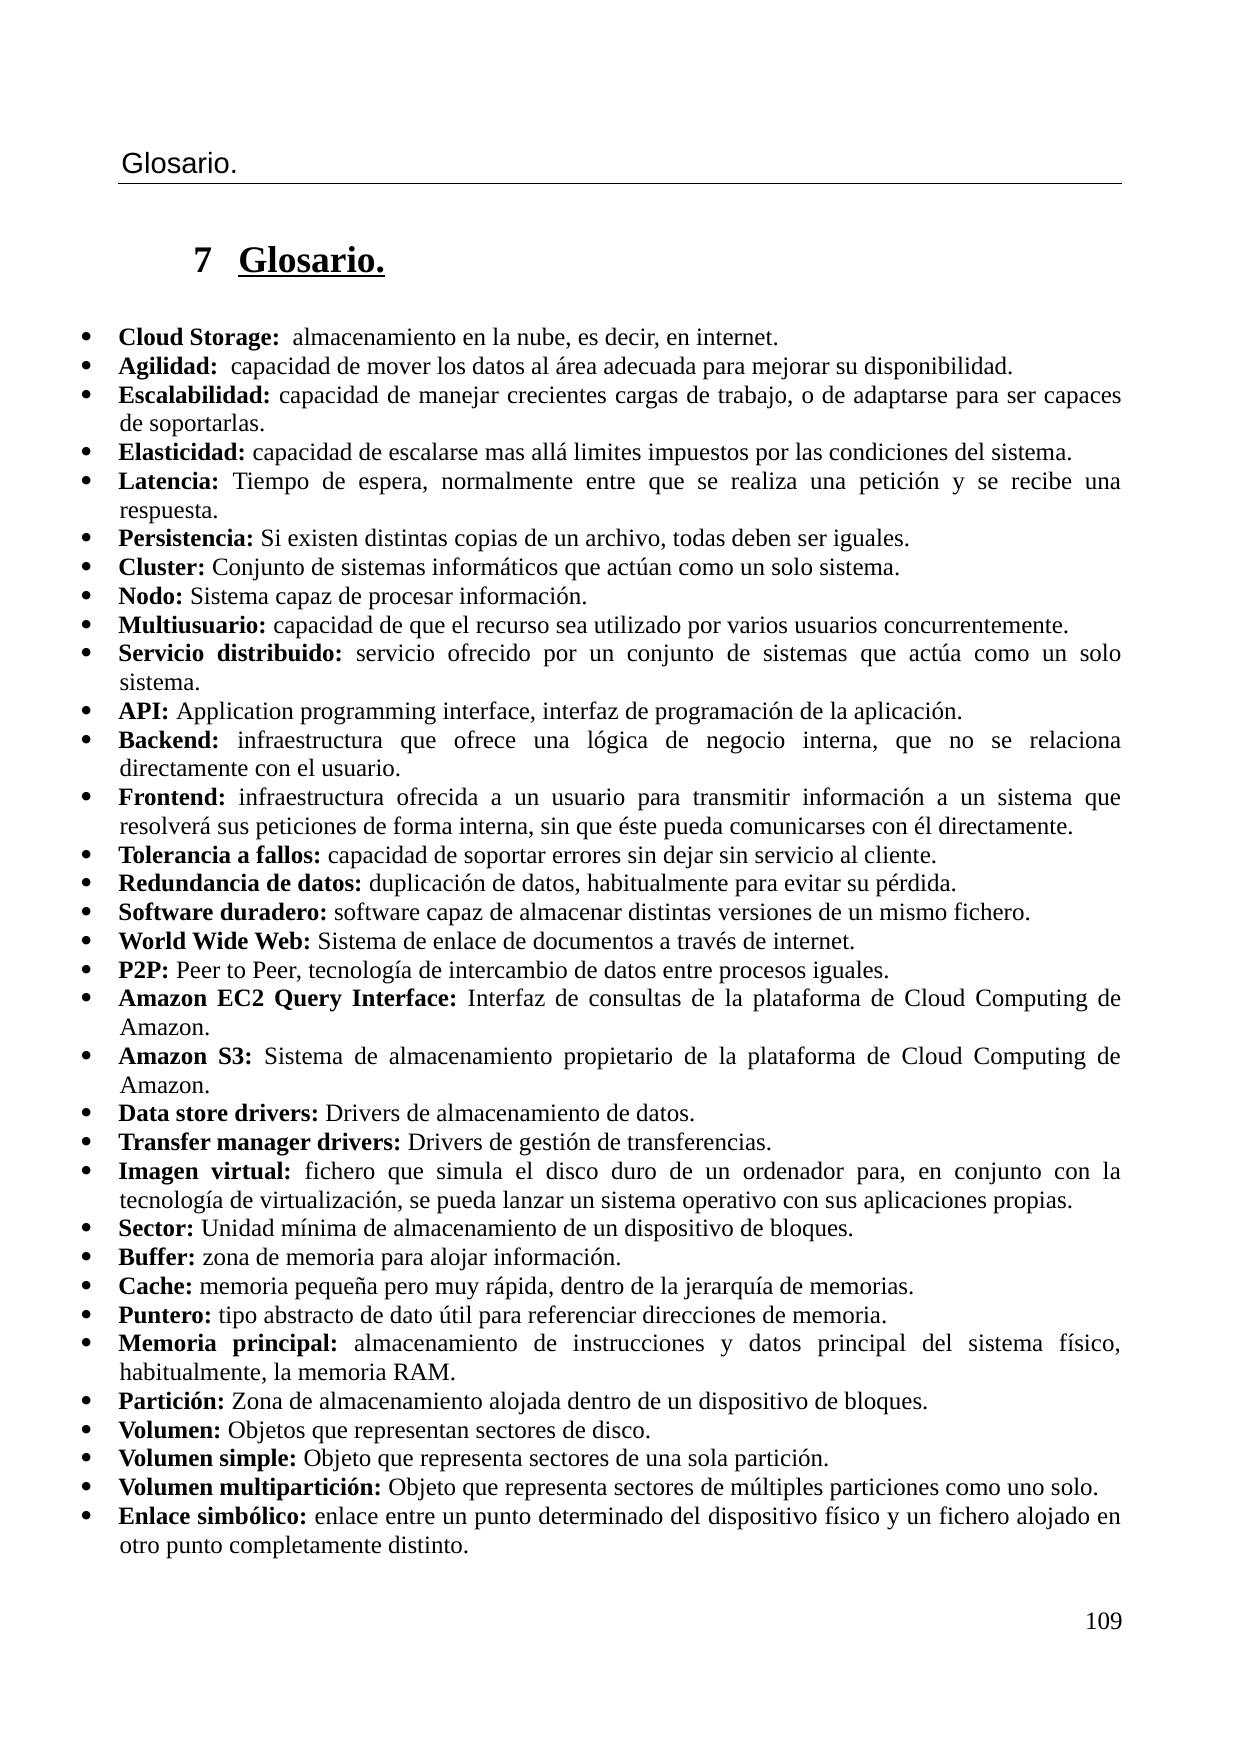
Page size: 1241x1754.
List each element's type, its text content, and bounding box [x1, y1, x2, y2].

list P2P: Peer to Peer, tecnología de intercambio de datos entre procesos iguales. [82, 955, 1122, 983]
list Nodo: Sistema capaz de procesar información. [82, 581, 1122, 610]
list Agilidad: capacidad de mover los datos al área adecuada para mejorar su disponibilidad. [82, 351, 1122, 380]
list Volumen simple: Objeto que representa sectores de una sola partición. [82, 1443, 1122, 1472]
list Volumen: Objetos que representan sectores de disco. [82, 1415, 1122, 1443]
list Enlace simbólico: enlace entre un punto determinado del dispositivo físico y un fichero alojado en otro punto completamente distinto. [82, 1501, 1122, 1558]
list Redundancia de datos: duplicación de datos, habitualmente para evitar su pérdida. [82, 868, 1122, 897]
list Servicio distribuido: servicio ofrecido por un conjunto de sistemas que actúa como un solo sistema. [82, 638, 1122, 696]
list Cloud Storage: almacenamiento en la nube, es decir, en internet. [82, 322, 1122, 351]
list Buffer: zona de memoria para alojar información. [82, 1242, 1122, 1271]
list Transfer manager drivers: Drivers de gestión de transferencias. [82, 1127, 1122, 1156]
list Escalabilidad: capacidad de manejar crecientes cargas de trabajo, o de adaptarse para ser capaces de soportarlas. [82, 380, 1122, 437]
list Frontend: infraestructura ofrecida a un usuario para transmitir información a un sistema que resolverá sus peticiones de forma interna, sin que éste pueda comunicarses con él directamente. [82, 782, 1122, 840]
list Cluster: Conjunto de sistemas informáticos que actúan como un solo sistema. [82, 552, 1122, 581]
list Data store drivers: Drivers de almacenamiento de datos. [82, 1098, 1122, 1127]
list Partición: Zona de almacenamiento alojada dentro de un dispositivo de bloques. [82, 1386, 1122, 1415]
list Puntero: tipo abstracto de dato útil para referenciar direcciones de memoria. [82, 1300, 1122, 1328]
list Elasticidad: capacidad de escalarse mas allá limites impuestos por las condiciones del sistema. [82, 437, 1122, 466]
list World Wide Web: Sistema de enlace de documentos a través de internet. [82, 926, 1122, 955]
list Volumen multipartición: Objeto que representa sectores de múltiples particiones como uno solo. [82, 1472, 1122, 1501]
list Software duradero: software capaz de almacenar distintas versiones de un mismo fichero. [82, 897, 1122, 926]
list Sector: Unidad mínima de almacenamiento de un dispositivo de bloques. [82, 1213, 1122, 1242]
list Imagen virtual: fichero que simula el disco duro de un ordenador para, en conjunto con la tecnología de virtualización, se pueda lanzar un sistema operativo con sus aplicaciones propias. [82, 1156, 1122, 1213]
list Multiusuario: capacidad de que el recurso sea utilizado por varios usuarios concurrentemente. [82, 610, 1122, 638]
list Memoria principal: almacenamiento de instrucciones y datos principal del sistema físico, habitualmente, la memoria RAM. [82, 1328, 1122, 1386]
list Persistencia: Si existen distintas copias de un archivo, todas deben ser iguales. [82, 523, 1122, 552]
list API: Application programming interface, interfaz de programación de la aplicación. [82, 696, 1122, 725]
list Amazon EC2 Query Interface: Interfaz de consultas de la plataforma de Cloud Computing de Amazon. [82, 983, 1122, 1041]
list Backend: infraestructura que ofrece una lógica de negocio interna, que no se relaciona directamente con el usuario. [82, 725, 1122, 782]
list Amazon S3: Sistema de almacenamiento propietario de la plataforma de Cloud Computing de Amazon. [82, 1041, 1122, 1098]
subtitle Glosario. [193, 238, 1122, 281]
list Latencia: Tiempo de espera, normalmente entre que se realiza una petición y se recibe una respuesta. [82, 466, 1122, 523]
list Tolerancia a fallos: capacidad de soportar errores sin dejar sin servicio al cliente. [82, 840, 1122, 868]
list Cache: memoria pequeña pero muy rápida, dentro de la jerarquía de memorias. [82, 1271, 1122, 1300]
